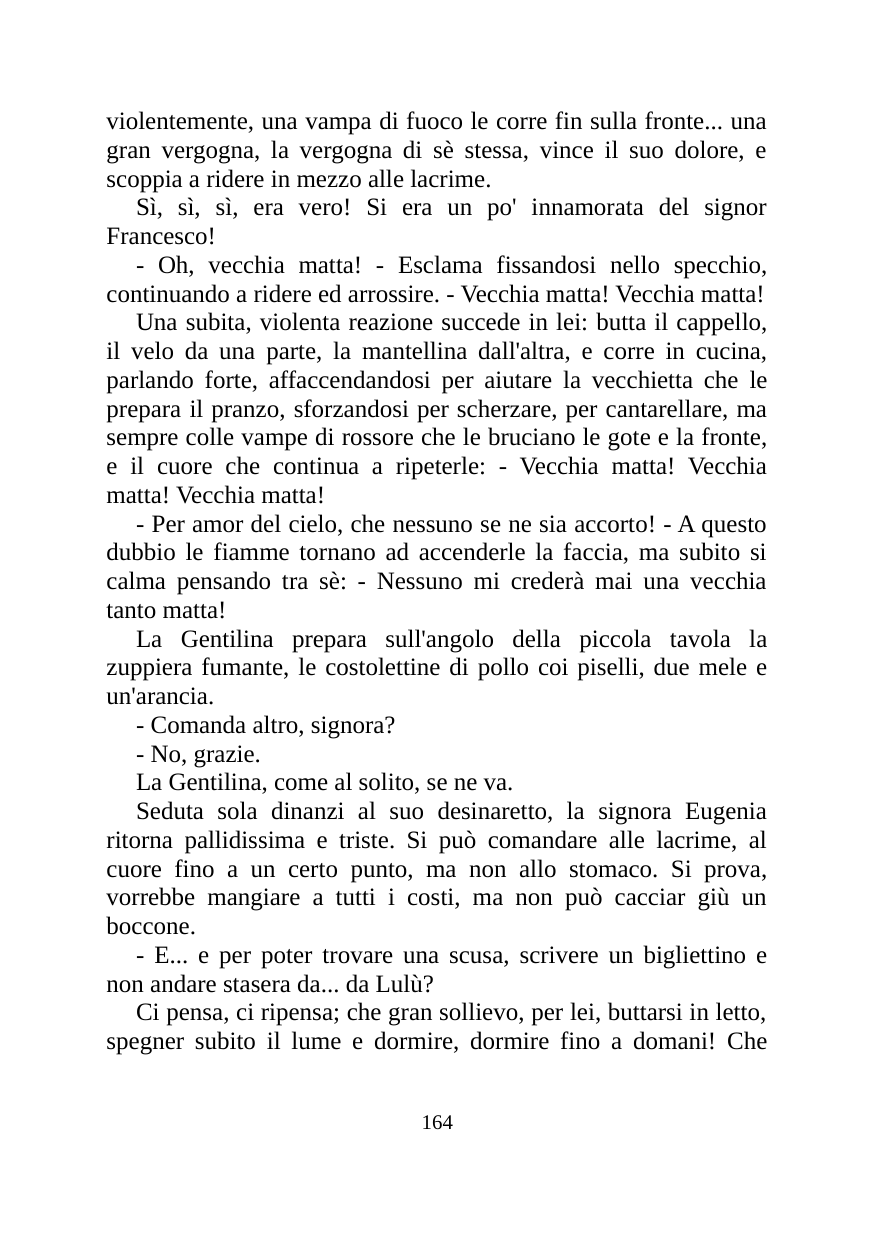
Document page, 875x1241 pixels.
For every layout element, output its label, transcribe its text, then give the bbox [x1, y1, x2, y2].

text Seduta sola dinanzi al suo desinaretto, la signora Eugenia ritorna pallidissima e triste. Si può comandare alle lacrime, al cuore fino a un certo punto, ma non allo stomaco. Si prova, vorrebbe mangiare a tutti i costi, ma non può cacciar giù un boccone. [106, 796, 768, 940]
text - E... e per poter trovare una scusa, scrivere un bigliettino e non andare stasera da... da Lulù? [106, 940, 768, 997]
text Sì, sì, sì, era vero! Si era un po' innamorata del signor Francesco! [106, 192, 768, 250]
text Ci pensa, ci ripensa; che gran sollievo, per lei, buttarsi in letto, spegner subito il lume e dormire, dormire fino a domani! Che [106, 997, 768, 1055]
text Una subita, violenta reazione succede in lei: butta il cappello, il velo da una parte, la mantellina dall'altra, e corre in cucina, parlando forte, affaccendandosi per aiutare la vecchietta che le prepara il pranzo, sforzandosi per scherzare, per cantarellare, ma sempre colle vampe di rossore che le bruciano le gote e la fronte, e il cuore che continua a ripeterle: - Vecchia matta! Vecchia matta! Vecchia matta! [106, 307, 768, 509]
text - No, grazie. [106, 739, 768, 767]
text La Gentilina, come al solito, se ne va. [106, 767, 768, 796]
text La Gentilina prepara sull'angolo della piccola tavola la zuppiera fumante, le costolettine di pollo coi piselli, due mele e un'arancia. [106, 624, 768, 710]
text - Per amor del cielo, che nessuno se ne sia accorto! - A questo dubbio le fiamme tornano ad accenderle la faccia, ma subito si calma pensando tra sè: - Nessuno mi crederà mai una vecchia tanto matta! [106, 509, 768, 624]
text violentemente, una vampa di fuoco le corre fin sulla fronte... una gran vergogna, la vergogna di sè stessa, vince il suo dolore, e scoppia a ridere in mezzo alle lacrime. [106, 106, 768, 192]
text - Oh, vecchia matta! - Esclama fissandosi nello specchio, continuando a ridere ed arrossire. - Vecchia matta! Vecchia matta! [106, 250, 768, 307]
text - Comanda altro, signora? [106, 710, 768, 739]
